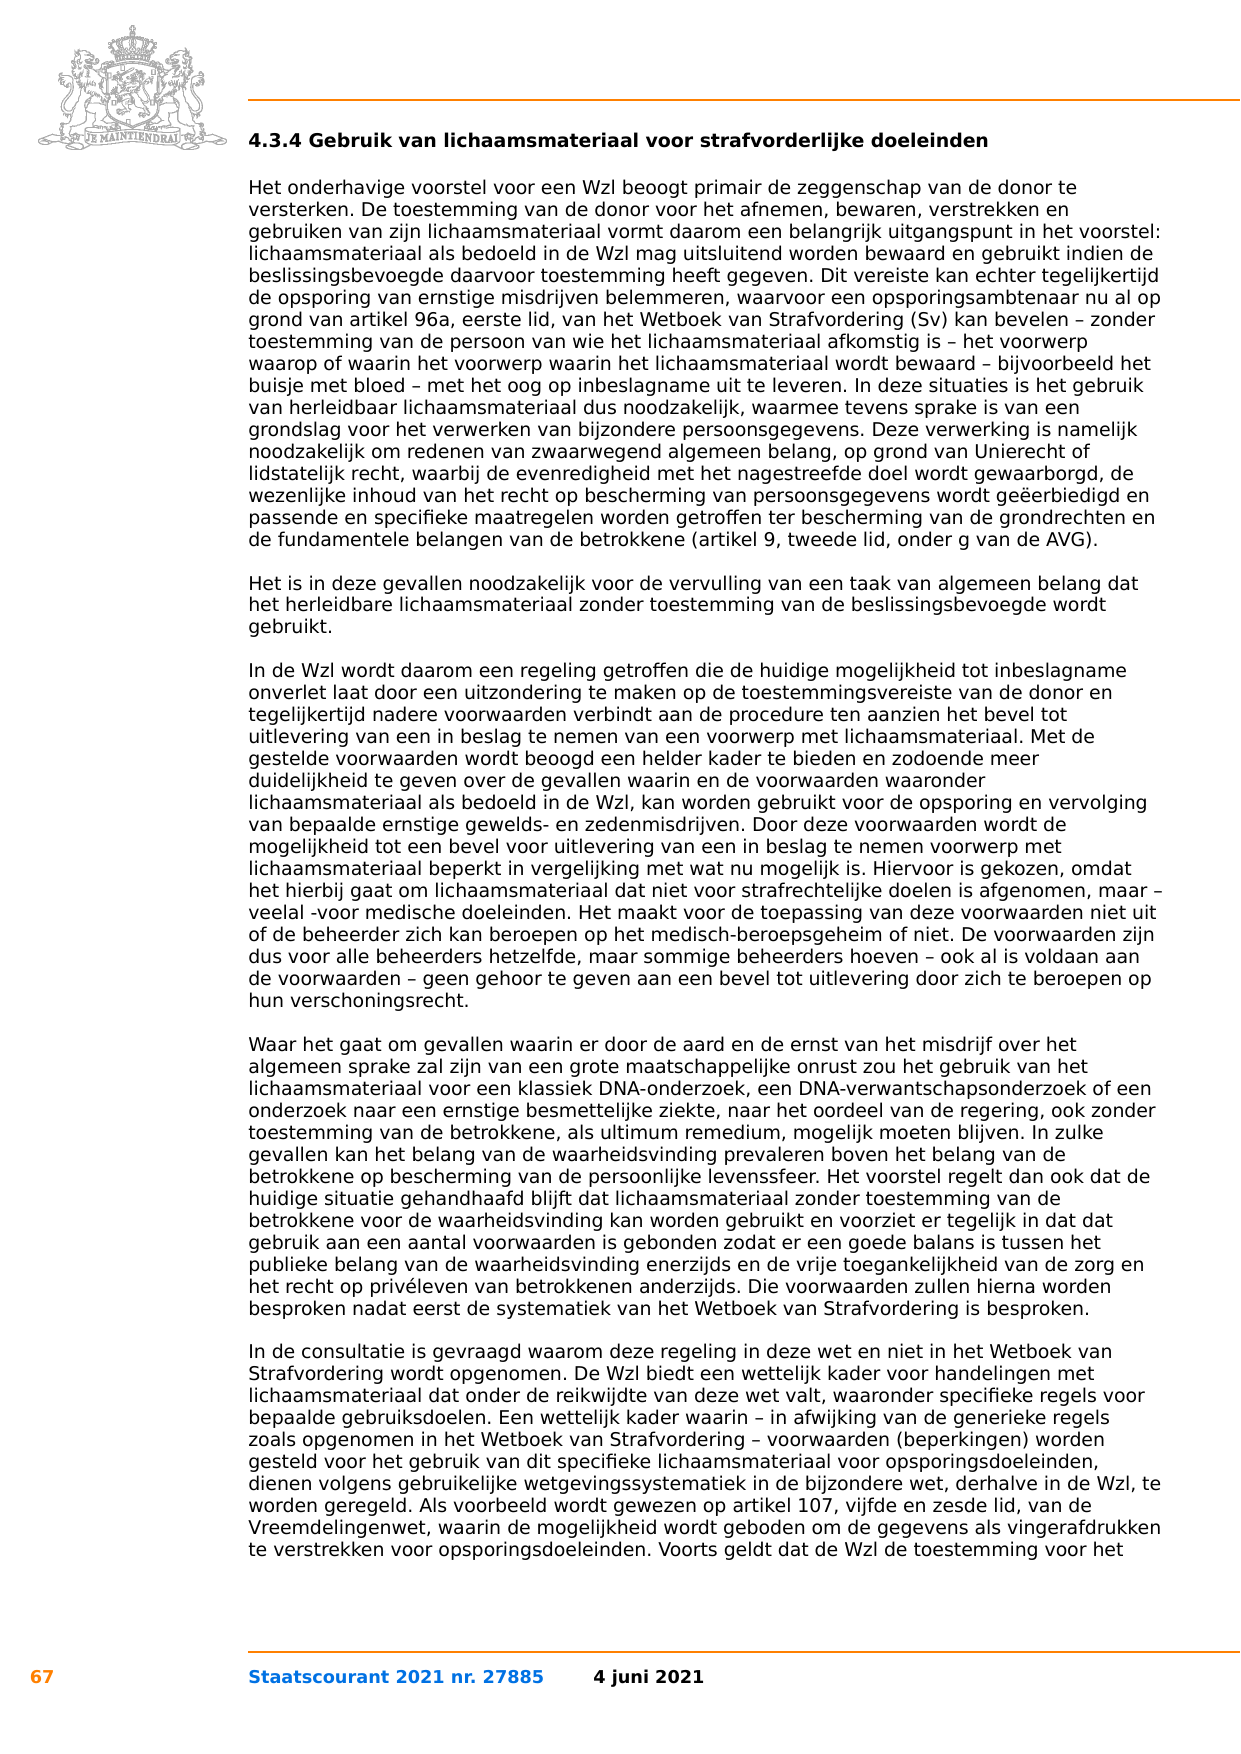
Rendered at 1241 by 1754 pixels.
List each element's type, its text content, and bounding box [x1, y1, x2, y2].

subtitle 4.3.4 Gebruik van lichaamsmateriaal voor strafvorderlijke doeleinden [248, 130, 1163, 152]
text Het is in deze gevallen noodzakelijk voor de vervulling van een taak van algemeen belang dat het herleidbare lichaamsmateriaal zonder toestemming van de beslissingsbevoegde wordt gebruikt. [248, 572, 1163, 638]
text Waar het gaat om gevallen waarin er door de aard en de ernst van het misdrijf over het algemeen sprake zal zijn van een grote maatschappelijke onrust zou het gebruik van het lichaamsmateriaal voor een klassiek DNA-onderzoek, een DNA-verwantschapsonderzoek of een onderzoek naar een ernstige besmettelijke ziekte, naar het oordeel van de regering, ook zonder toestemming van de betrokkene, als ultimum remedium, mogelijk moeten blijven. In zulke gevallen kan het belang van de waarheidsvinding prevaleren boven het belang van de betrokkene op bescherming van de persoonlijke levenssfeer. Het voorstel regelt dan ook dat de huidige situatie gehandhaafd blijft dat lichaamsmateriaal zonder toestemming van de betrokkene voor de waarheidsvinding kan worden gebruikt en voorziet er tegelijk in dat dat gebruik aan een aantal voorwaarden is gebonden zodat er een goede balans is tussen het publieke belang van de waarheidsvinding enerzijds en de vrije toegankelijkheid van de zorg en het recht op privéleven van betrokkenen anderzijds. Die voorwaarden zullen hierna worden besproken nadat eerst de systematiek van het Wetboek van Strafvordering is besproken. [248, 1034, 1163, 1319]
text In de consultatie is gevraagd waarom deze regeling in deze wet en niet in het Wetboek van Strafvordering wordt opgenomen. De Wzl biedt een wettelijk kader voor handelingen met lichaamsmateriaal dat onder de reikwijdte van deze wet valt, waaronder specifieke regels voor bepaalde gebruiksdoelen. Een wettelijk kader waarin – in afwijking van de generieke regels zoals opgenomen in het Wetboek van Strafvordering – voorwaarden (beperkingen) worden gesteld voor het gebruik van dit specifieke lichaamsmateriaal voor opsporingsdoeleinden, dienen volgens gebruikelijke wetgevingssystematiek in de bijzondere wet, derhalve in de Wzl, te worden geregeld. Als voorbeeld wordt gewezen op artikel 107, vijfde en zesde lid, van de Vreemdelingenwet, waarin de mogelijkheid wordt geboden om de gegevens als vingerafdrukken te verstrekken voor opsporingsdoeleinden. Voorts geldt dat de Wzl de toestemming voor het [248, 1341, 1163, 1561]
text In de Wzl wordt daarom een regeling getroffen die de huidige mogelijkheid tot inbeslagname onverlet laat door een uitzondering te maken op de toestemmingsvereiste van de donor en tegelijkertijd nadere voorwaarden verbindt aan de procedure ten aanzien het bevel tot uitlevering van een in beslag te nemen van een voorwerp met lichaamsmateriaal. Met de gestelde voorwaarden wordt beoogd een helder kader te bieden en zodoende meer duidelijkheid te geven over de gevallen waarin en de voorwaarden waaronder lichaamsmateriaal als bedoeld in de Wzl, kan worden gebruikt voor de opsporing en vervolging van bepaalde ernstige gewelds- en zedenmisdrijven. Door deze voorwaarden wordt de mogelijkheid tot een bevel voor uitlevering van een in beslag te nemen voorwerp met lichaamsmateriaal beperkt in vergelijking met wat nu mogelijk is. Hiervoor is gekozen, omdat het hierbij gaat om lichaamsmateriaal dat niet voor strafrechtelijke doelen is afgenomen, maar – veelal -voor medische doeleinden. Het maakt voor de toepassing van deze voorwaarden niet uit of de beheerder zich kan beroepen op het medisch-beroepsgeheim of niet. De voorwaarden zijn dus voor alle beheerders hetzelfde, maar sommige beheerders hoeven – ook al is voldaan aan de voorwaarden – geen gehoor te geven aan een bevel tot uitlevering door zich te beroepen op hun verschoningsrecht. [248, 660, 1163, 1012]
picture [38, 25, 227, 150]
text Het onderhavige voorstel voor een Wzl beoogt primair de zeggenschap van de donor te versterken. De toestemming van de donor voor het afnemen, bewaren, verstrekken en gebruiken van zijn lichaamsmateriaal vormt daarom een belangrijk uitgangspunt in het voorstel: lichaamsmateriaal als bedoeld in de Wzl mag uitsluitend worden bewaard en gebruikt indien de beslissingsbevoegde daarvoor toestemming heeft gegeven. Dit vereiste kan echter tegelijkertijd de opsporing van ernstige misdrijven belemmeren, waarvoor een opsporingsambtenaar nu al op grond van artikel 96a, eerste lid, van het Wetboek van Strafvordering (Sv) kan bevelen – zonder toestemming van de persoon van wie het lichaamsmateriaal afkomstig is – het voorwerp waarop of waarin het voorwerp waarin het lichaamsmateriaal wordt bewaard – bijvoorbeeld het buisje met bloed – met het oog op inbeslagname uit te leveren. In deze situaties is het gebruik van herleidbaar lichaamsmateriaal dus noodzakelijk, waarmee tevens sprake is van een grondslag voor het verwerken van bijzondere persoonsgegevens. Deze verwerking is namelijk noodzakelijk om redenen van zwaarwegend algemeen belang, op grond van Unierecht of lidstatelijk recht, waarbij de evenredigheid met het nagestreefde doel wordt gewaarborgd, de wezenlijke inhoud van het recht op bescherming van persoonsgegevens wordt geëerbiedigd en passende en specifieke maatregelen worden getroffen ter bescherming van de grondrechten en de fundamentele belangen van de betrokkene (artikel 9, tweede lid, onder g van de AVG). [248, 177, 1163, 551]
